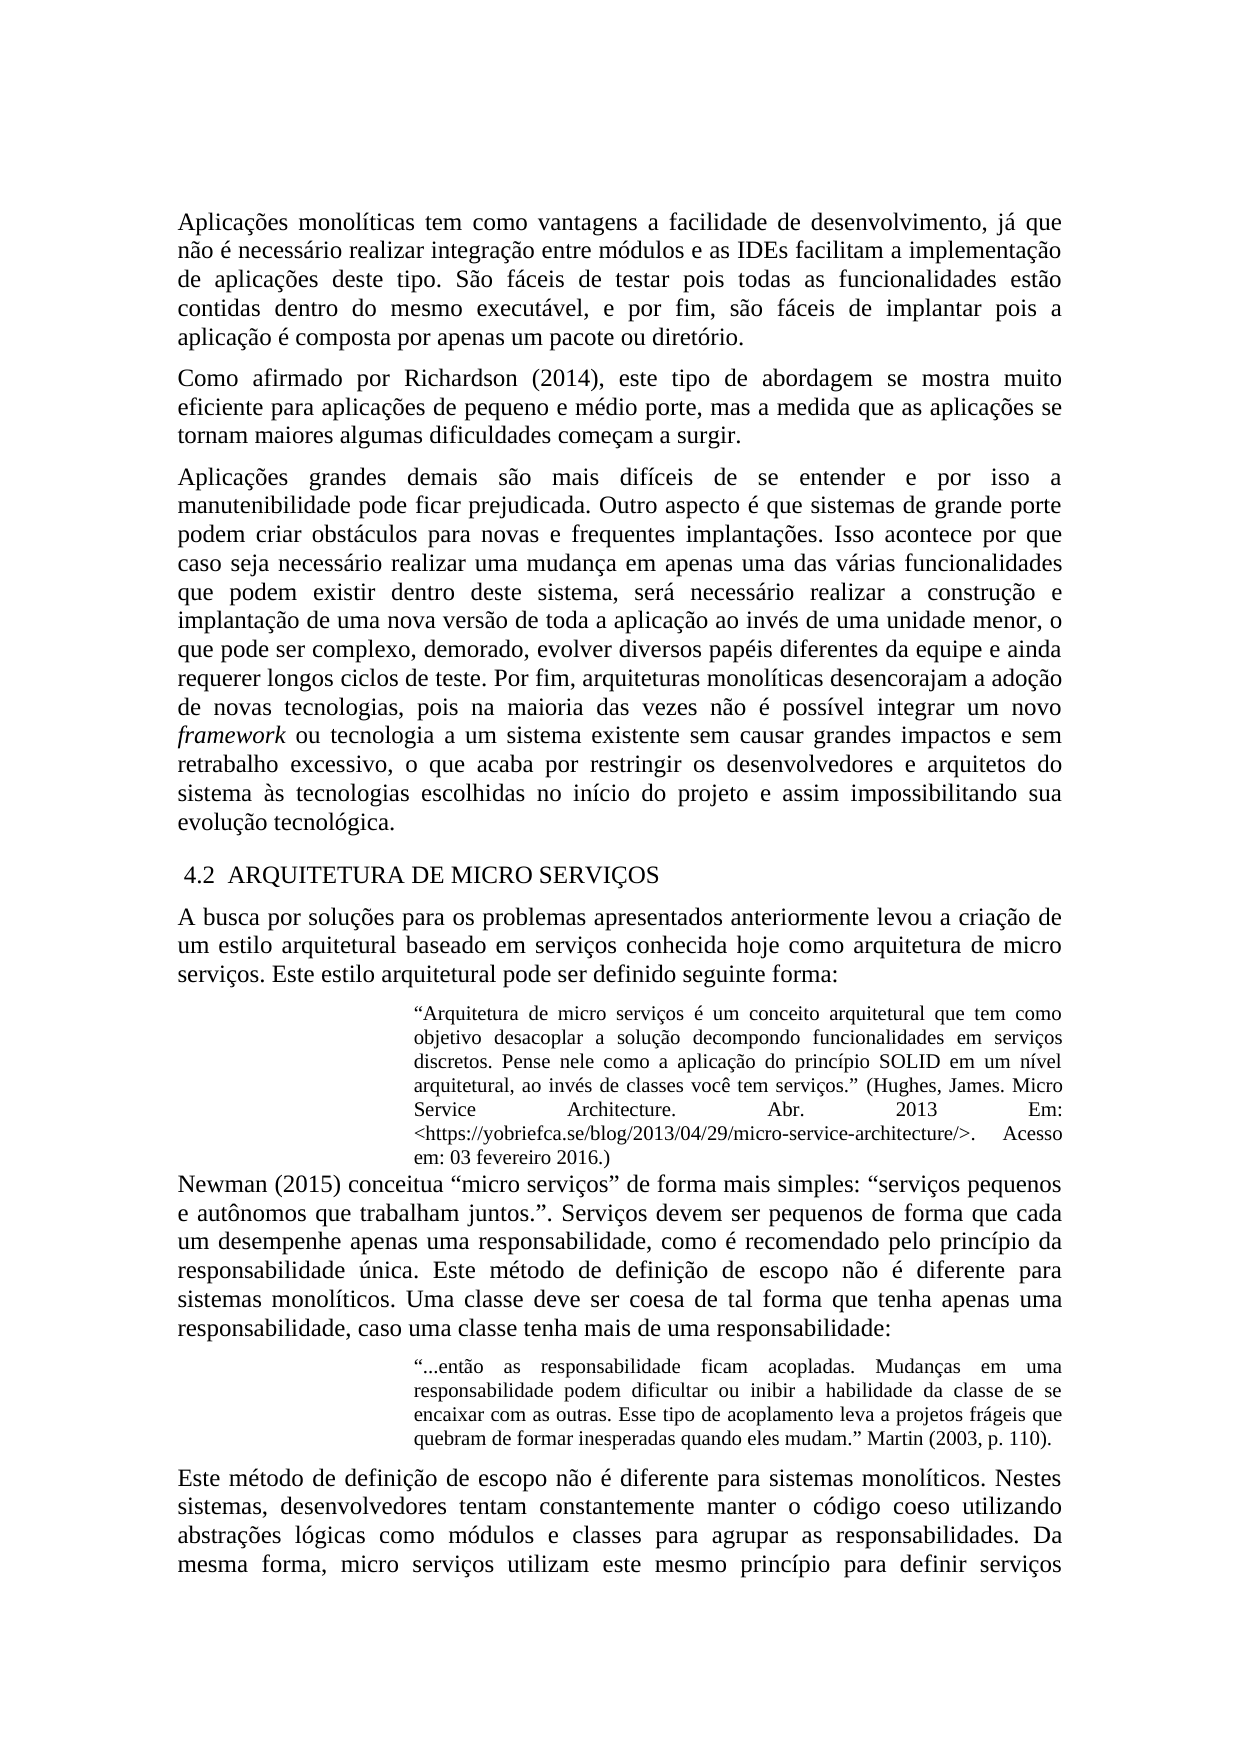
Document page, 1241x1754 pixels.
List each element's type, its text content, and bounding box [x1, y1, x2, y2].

subtitle ARQUITETURA DE MICRO SERVIÇOS [177, 861, 1063, 889]
text Newman (2015) conceitua “micro serviços” de forma mais simples: “serviços pequenos e autônomos que trabalham juntos.”. Serviços devem ser pequenos de forma que cada um desempenhe apenas uma responsabilidade, como é recomendado pelo princípio da responsabilidade única. Este método de definição de escopo não é diferente para sistemas monolíticos. Uma classe deve ser coesa de tal forma que tenha apenas uma responsabilidade, caso uma classe tenha mais de uma responsabilidade: [177, 1169, 1063, 1341]
text Como afirmado por Richardson (2014), este tipo de abordagem se mostra muito eficiente para aplicações de pequeno e médio porte, mas a medida que as aplicações se tornam maiores algumas dificuldades começam a surgir. [177, 363, 1063, 449]
text A busca por soluções para os problemas apresentados anteriormente levou a criação de um estilo arquitetural baseado em serviços conhecida hoje como arquitetura de micro serviços. Este estilo arquitetural pode ser definido seguinte forma: [177, 902, 1063, 988]
text “...então as responsabilidade ficam acopladas. Mudanças em uma responsabilidade podem dificultar ou inibir a habilidade da classe de se encaixar com as outras. Esse tipo de acoplamento leva a projetos frágeis que quebram de formar inesperadas quando eles mudam.” Martin (2003, p. 110). [413, 1354, 1063, 1450]
text “Arquitetura de micro serviços é um conceito arquitetural que tem como objetivo desacoplar a solução decompondo funcionalidades em serviços discretos. Pense nele como a aplicação do princípio SOLID em um nível arquitetural, ao invés de classes você tem serviços.” (Hughes, James. Micro Service Architecture. Abr. 2013 Em: <https://yobriefca.se/blog/2013/04/29/micro-service-architecture/>. Acesso em: 03 fevereiro 2016.) [413, 1001, 1063, 1169]
text Aplicações grandes demais são mais difíceis de se entender e por isso a manutenibilidade pode ficar prejudicada. Outro aspecto é que sistemas de grande porte podem criar obstáculos para novas e frequentes implantações. Isso acontece por que caso seja necessário realizar uma mudança em apenas uma das várias funcionalidades que podem existir dentro deste sistema, será necessário realizar a construção e implantação de uma nova versão de toda a aplicação ao invés de uma unidade menor, o que pode ser complexo, demorado, evolver diversos papéis diferentes da equipe e ainda requerer longos ciclos de teste. Por fim, arquiteturas monolíticas desencorajam a adoção de novas tecnologias, pois na maioria das vezes não é possível integrar um novo framework ou tecnologia a um sistema existente sem causar grandes impactos e sem retrabalho excessivo, o que acaba por restringir os desenvolvedores e arquitetos do sistema às tecnologias escolhidas no início do projeto e assim impossibilitando sua evolução tecnológica. [177, 462, 1063, 836]
text Este método de definição de escopo não é diferente para sistemas monolíticos. Nestes sistemas, desenvolvedores tentam constantemente manter o código coeso utilizando abstrações lógicas como módulos e classes para agrupar as responsabilidades. Da mesma forma, micro serviços utilizam este mesmo princípio para definir serviços [177, 1463, 1063, 1578]
text Aplicações monolíticas tem como vantagens a facilidade de desenvolvimento, já que não é necessário realizar integração entre módulos e as IDEs facilitam a implementação de aplicações deste tipo. São fáceis de testar pois todas as funcionalidades estão contidas dentro do mesmo executável, e por fim, são fáceis de implantar pois a aplicação é composta por apenas um pacote ou diretório. [177, 207, 1063, 351]
